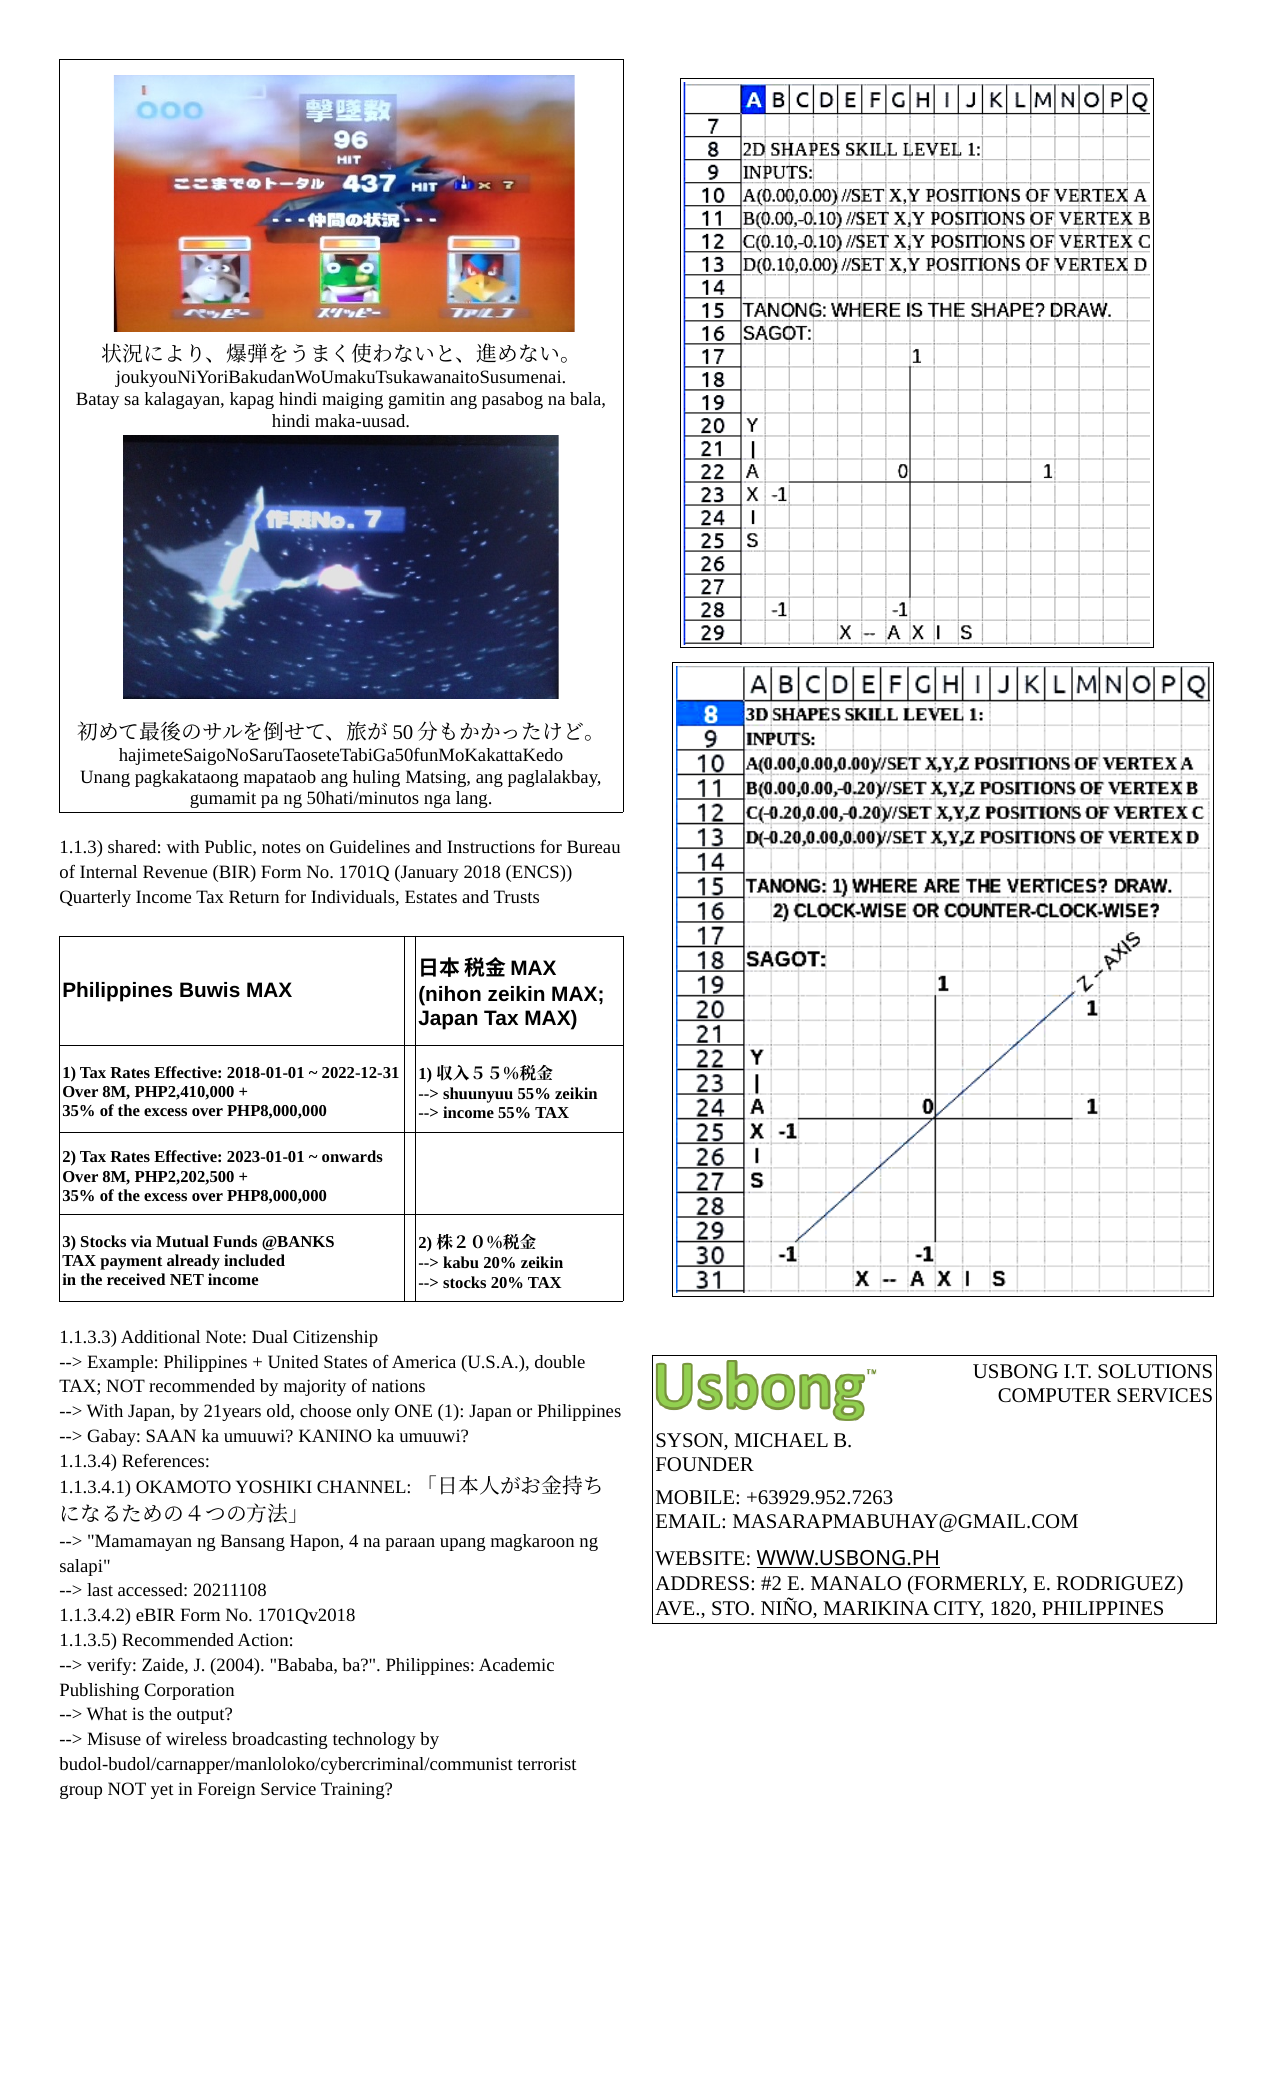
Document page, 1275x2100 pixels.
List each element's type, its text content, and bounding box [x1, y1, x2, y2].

text 1.1.3.3) Additional Note: Dual Citizenship [59, 1326, 623, 1347]
table_cell 2) 株２０％税金 --> kabu 20% zeikin --> stocks 20% TAX [416, 1215, 623, 1301]
table_header [405, 937, 415, 1045]
table_header USBONG I.T. SOLUTIONS COMPUTER SERVICES SYSON, MICHAEL B. FOUNDER MOBILE: +63929.952.7263 EMAIL: MASARAPMABUHAY@GMAIL.COM WEBSITE: WWW.USBONG.PH ADDRESS: #2 E. MANALO (FORMERLY, E. RODRIGUEZ) AVE., STO. NIÑO, MARIKINA CITY, 1820, PHILIPPINES [653, 1356, 1216, 1622]
table_cell [405, 1215, 415, 1301]
table_cell 1) Tax Rates Effective: 2018-01-01 ~ 2022-12-31 Over 8M, PHP2,410,000 + 35% of the excess over PHP8,000,000 [60, 1046, 404, 1132]
text 1.1.3.4.2) eBIR Form No. 1701Qv2018 [59, 1604, 623, 1626]
text 1.1.3.5) Recommended Action: [59, 1629, 623, 1650]
text --> verify: Zaide, J. (2004). "Bababa, ba?". Philippines: Academic Publishing Corporation [59, 1654, 623, 1700]
table_header 状況により、爆弾をうまく使わないと、進めない。 joukyouNiYoriBakudanWoUmakuTsukawanaitoSusumenai. Batay sa kalagayan, kapag hindi maiging gamitin ang pasabog na bala, hindi maka-uusad. 初めて最後のサルを倒せて、旅が50分もかかったけど。 hajimeteSaigoNoSaruTaoseteTabiGa50funMoKakattaKedo Unang pagkakataong mapataob ang huling Matsing, ang paglalakbay, gumamit pa ng 50hati/minutos nga lang. [60, 60, 623, 812]
picture [655, 1360, 877, 1421]
text 1.1.3.4) References: [59, 1450, 623, 1471]
text 1.1.3.4.1) OKAMOTO YOSHIKI CHANNEL: 「日本人がお金持ちになるための４つの方法」 [59, 1474, 623, 1526]
table_cell 3) Stocks via Mutual Funds @BANKS TAX payment already included in the received NET income [60, 1215, 404, 1301]
picture [123, 435, 559, 699]
text --> What is the output? [59, 1703, 623, 1725]
table_cell 2) Tax Rates Effective: 2023-01-01 ~ onwards Over 8M, PHP2,202,500 + 35% of the excess over PHP8,000,000 [60, 1133, 404, 1214]
table_header 日本 税金MAX (nihon zeikin MAX; Japan Tax MAX) [416, 937, 623, 1045]
text --> last accessed: 20211108 [59, 1579, 623, 1601]
text 1.1.3) shared: with Public, notes on Guidelines and Instructions for Bureau of Internal Revenue (BIR) Form No. 1701Q (January 2018 (ENCS)) Quarterly Income Tax Return for Individuals, Estates and Trusts [59, 836, 623, 908]
picture [676, 666, 1210, 1293]
table_cell [405, 1046, 415, 1132]
text --> Gabay: SAAN ka umuuwi? KANINO ka umuuwi? [59, 1425, 623, 1446]
table_header Philippines Buwis MAX [60, 937, 404, 1045]
text --> With Japan, by 21years old, choose only ONE (1): Japan or Philippines [59, 1400, 623, 1422]
picture [113, 75, 575, 332]
table_cell [405, 1133, 415, 1214]
text --> Example: Philippines + United States of America (U.S.A.), double TAX; NOT recommended by majority of nations [59, 1351, 623, 1397]
text --> "Mamamayan ng Bansang Hapon, 4 na paraan upang magkaroon ng salapi" [59, 1530, 623, 1576]
table_cell [416, 1133, 623, 1214]
picture [683, 82, 1150, 645]
table_cell 1) 収入５５％税金 --> shuunyuu 55% zeikin --> income 55% TAX [416, 1046, 623, 1132]
text --> Misuse of wireless broadcasting technology by budol-budol/carnapper/manloloko/cybercriminal/communist terrorist group NOT yet in Foreign Service Training? [59, 1728, 623, 1799]
